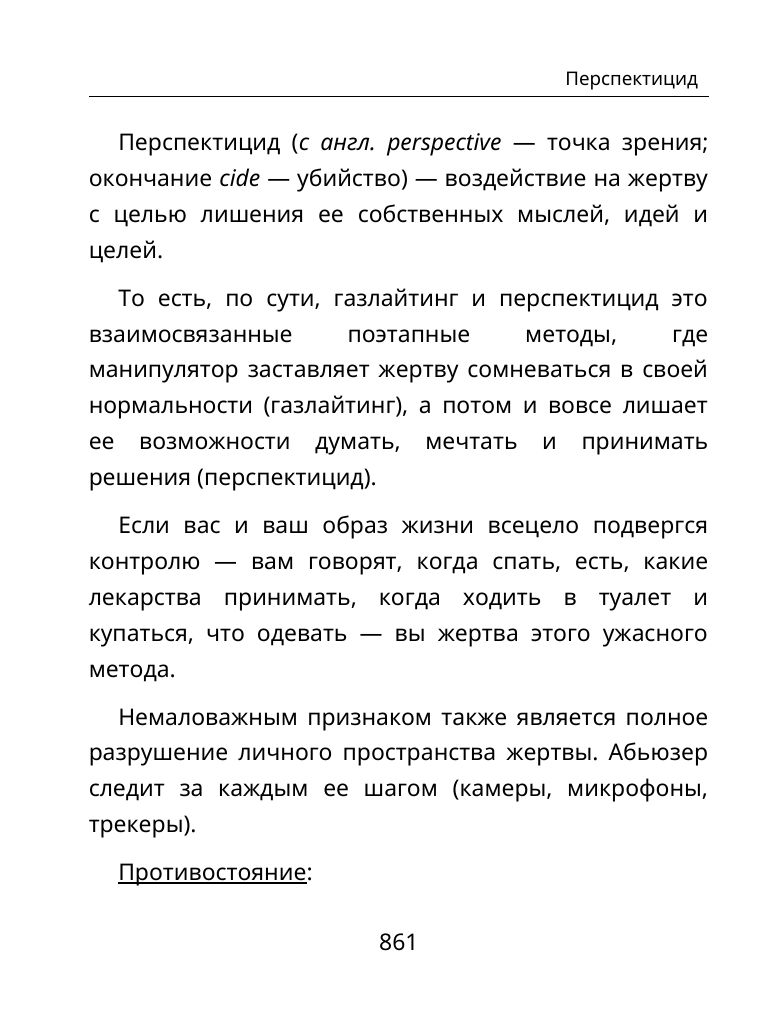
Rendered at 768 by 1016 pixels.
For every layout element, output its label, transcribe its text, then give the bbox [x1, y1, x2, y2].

text Перспектицид (с англ. perspective — точка зрения; окончание cide — убийство) — воздействие на жертву с целью лишения ее собственных мыслей, идей и целей. [88, 126, 709, 265]
text Немаловажным признаком также является полное разрушение личного пространства жертвы. Абьюзер следит за каждым ее шагом (камеры, микрофоны, трекеры). [88, 700, 709, 839]
text Противостояние: [88, 856, 709, 887]
text То есть, по сути, газлайтинг и перспектицид это взаимосвязанные поэтапные методы, где манипулятор заставляет жертву сомневаться в своей нормальности (газлайтинг), а потом и вовсе лишает ее возможности думать, мечтать и принимать решения (перспектицид). [88, 282, 709, 492]
text Если вас и ваш образ жизни всецело подвергся контролю — вам говорят, когда спать, есть, какие лекарства принимать, когда ходить в туалет и купаться, что одевать — вы жертва этого ужасного метода. [88, 509, 709, 684]
